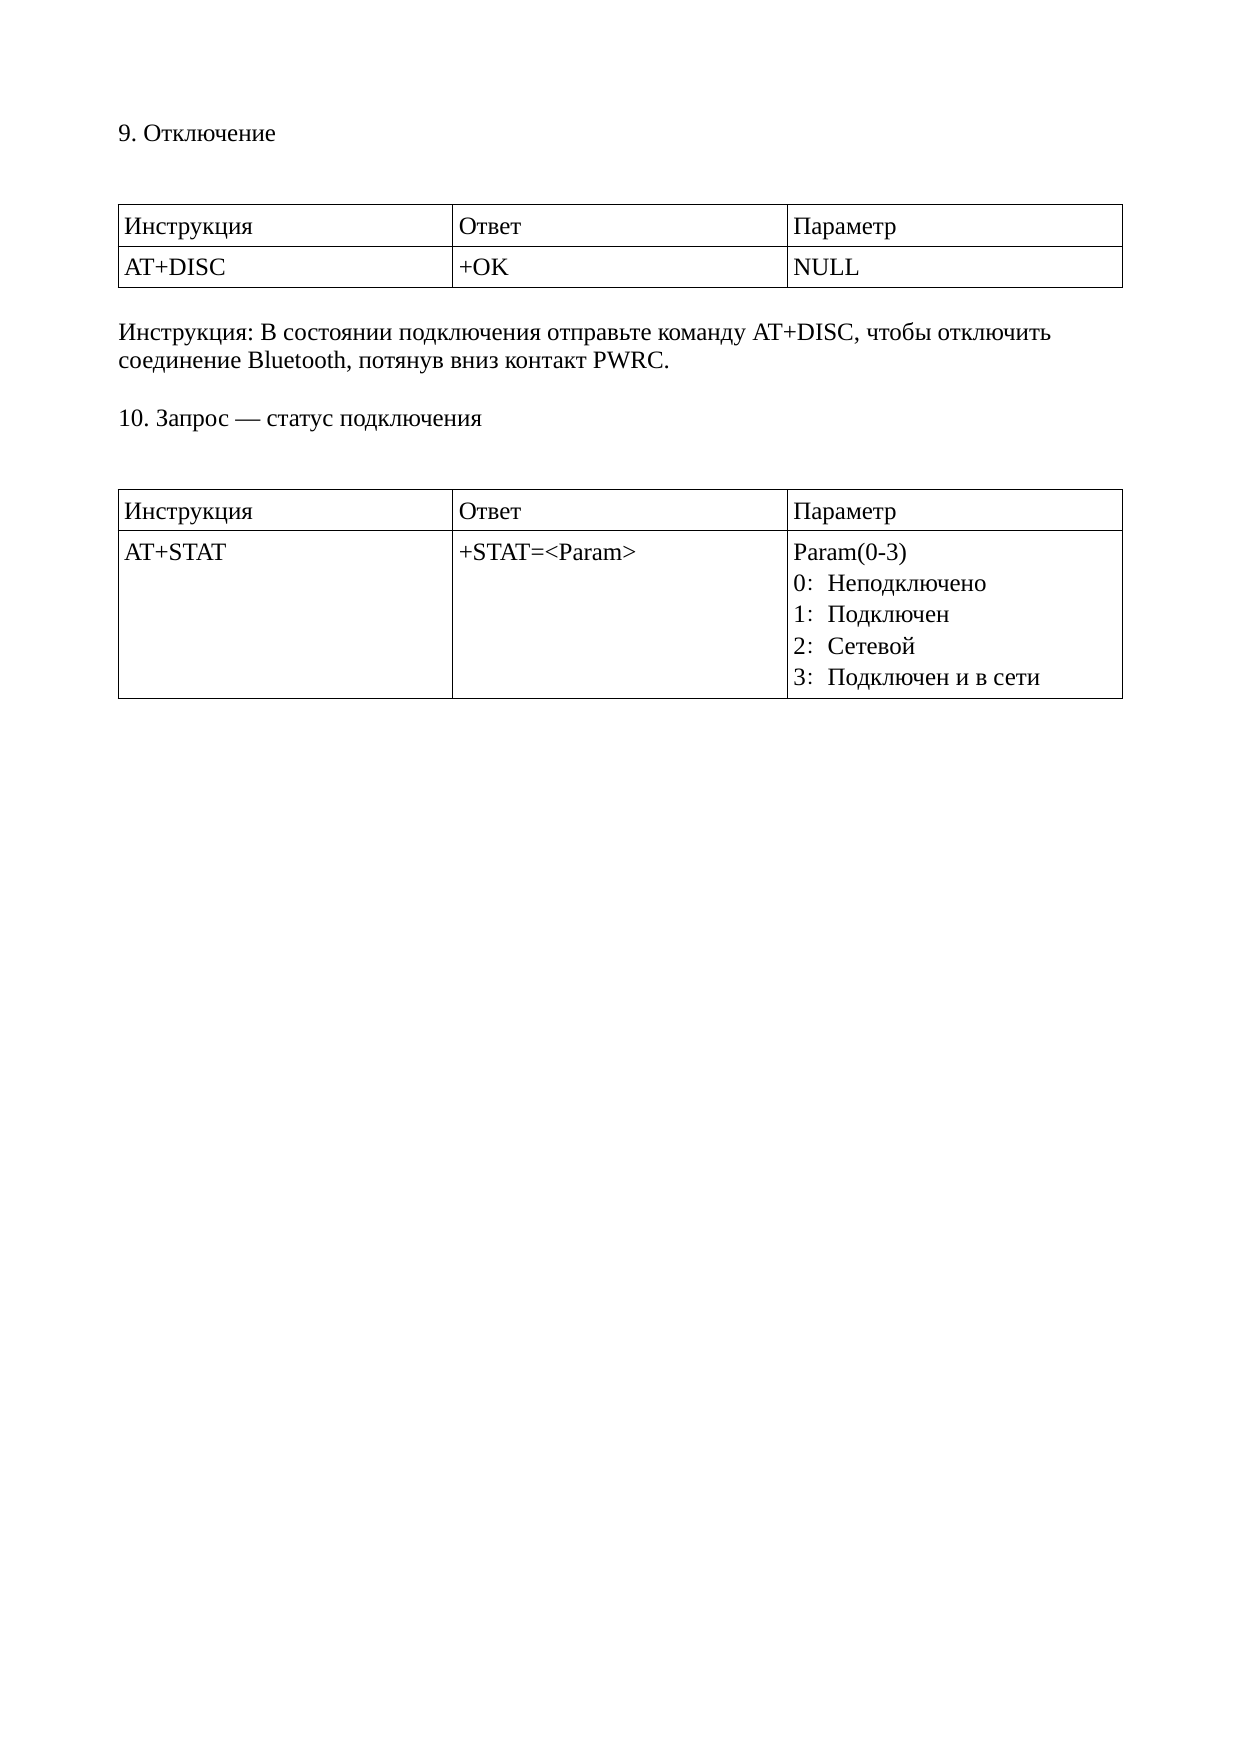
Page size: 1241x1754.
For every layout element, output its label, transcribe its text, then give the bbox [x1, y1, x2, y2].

table_cell AT+STAT [119, 531, 452, 697]
text 10. Запрос — статус подключения [118, 403, 1122, 432]
table_cell NULL [788, 247, 1122, 287]
table_header Параметр [788, 205, 1122, 246]
table_cell AT+DISC [119, 247, 452, 287]
table_header Ответ [453, 205, 787, 246]
table_header Параметр [788, 490, 1122, 530]
text 9. Отключение [118, 118, 1122, 147]
table_cell Param(0-3) 0：Неподключено 1：Подключен 2：Сетевой 3：Подключен и в сети [788, 531, 1122, 697]
table_cell +STAT=<Param> [453, 531, 787, 697]
table_header Ответ [453, 490, 787, 530]
table_header Инструкция [119, 205, 452, 246]
table_header Инструкция [119, 490, 452, 530]
text Инструкция: В состоянии подключения отправьте команду AT+DISC, чтобы отключить соединение Bluetooth, потянув вниз контакт PWRC. [118, 317, 1122, 374]
table_cell +OK [453, 247, 787, 287]
